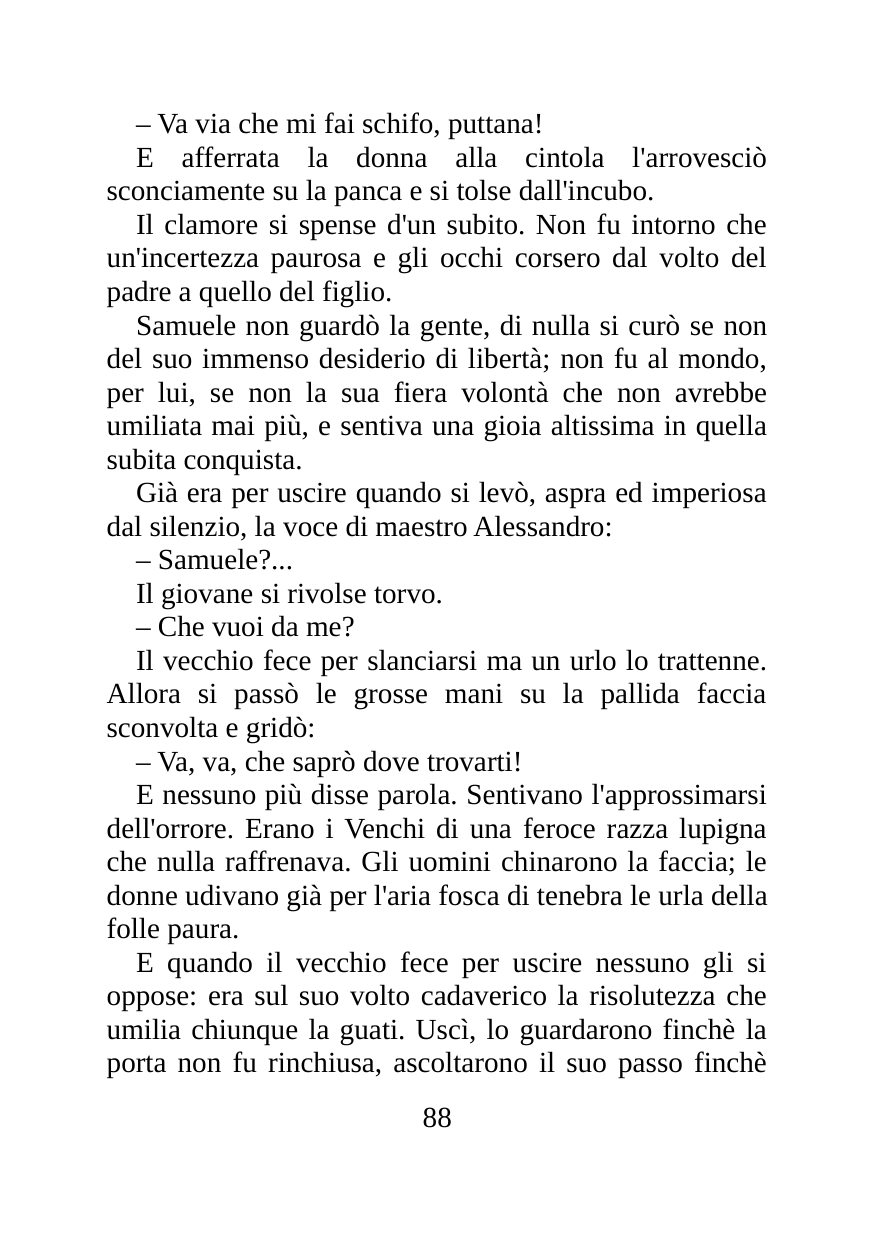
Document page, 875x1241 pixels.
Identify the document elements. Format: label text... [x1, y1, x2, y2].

text Il clamore si spense d'un subito. Non fu intorno che un'incertezza paurosa e gli occhi corsero dal volto del padre a quello del figlio. [106, 207, 768, 308]
text Il vecchio fece per slanciarsi ma un urlo lo trattenne. Allora si passò le grosse mani su la pallida faccia sconvolta e gridò: [106, 643, 768, 744]
text ‒ Va via che mi fai schifo, puttana! [106, 106, 768, 140]
text Samuele non guardò la gente, di nulla si curò se non del suo immenso desiderio di libertà; non fu al mondo, per lui, se non la sua fiera volontà che non avrebbe umiliata mai più, e sentiva una gioia altissima in quella subita conquista. [106, 308, 768, 475]
text ‒ Che vuoi da me? [106, 609, 768, 643]
text Il giovane si rivolse torvo. [106, 576, 768, 609]
text ‒ Va, va, che saprò dove trovarti! [106, 744, 768, 777]
text ‒ Samuele?... [106, 542, 768, 576]
text E quando il vecchio fece per uscire nessuno gli si oppose: era sul suo volto cadaverico la risolutezza che umilia chiunque la guati. Uscì, lo guardarono finchè la porta non fu rinchiusa, ascoltarono il suo passo finchè [106, 945, 768, 1079]
text Già era per uscire quando si levò, aspra ed imperiosa dal silenzio, la voce di maestro Alessandro: [106, 475, 768, 542]
text E nessuno più disse parola. Sentivano l'approssimarsi dell'orrore. Erano i Venchi di una feroce razza lupigna che nulla raffrenava. Gli uomini chinarono la faccia; le donne udivano già per l'aria fosca di tenebra le urla della folle paura. [106, 777, 768, 945]
text E afferrata la donna alla cintola l'arrovesciò sconciamente su la panca e si tolse dall'incubo. [106, 140, 768, 207]
